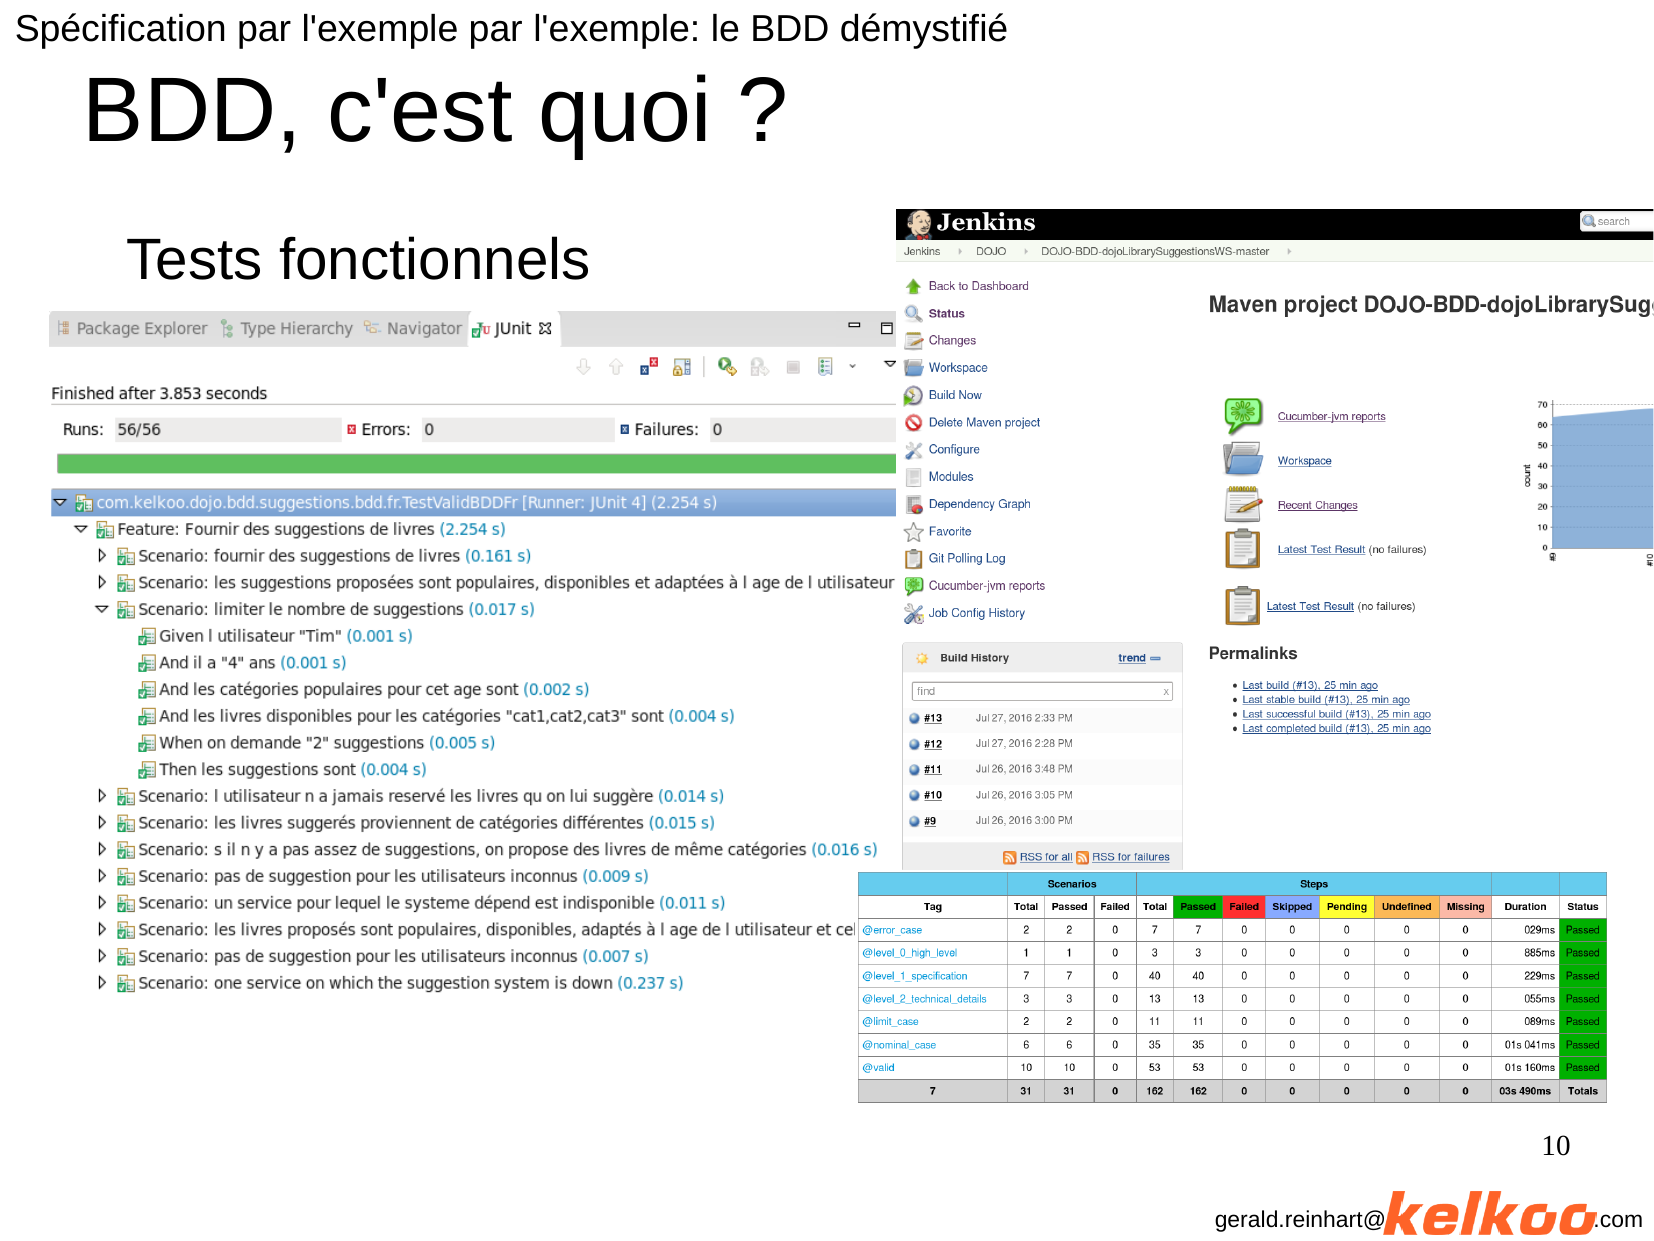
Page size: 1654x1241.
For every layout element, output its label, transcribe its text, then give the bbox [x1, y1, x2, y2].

text_box Tests fonctionnels [111, 219, 607, 300]
picture [1383, 1191, 1597, 1199]
picture [49, 209, 1654, 1104]
text_box gerald.reinhart@ .com [1193, 1199, 1654, 1241]
text_box Spécification par l'exemple par l'exemple: le BDD démystifié [0, 0, 1024, 57]
title BDD, c'est quoi ? [82, 5, 1571, 213]
